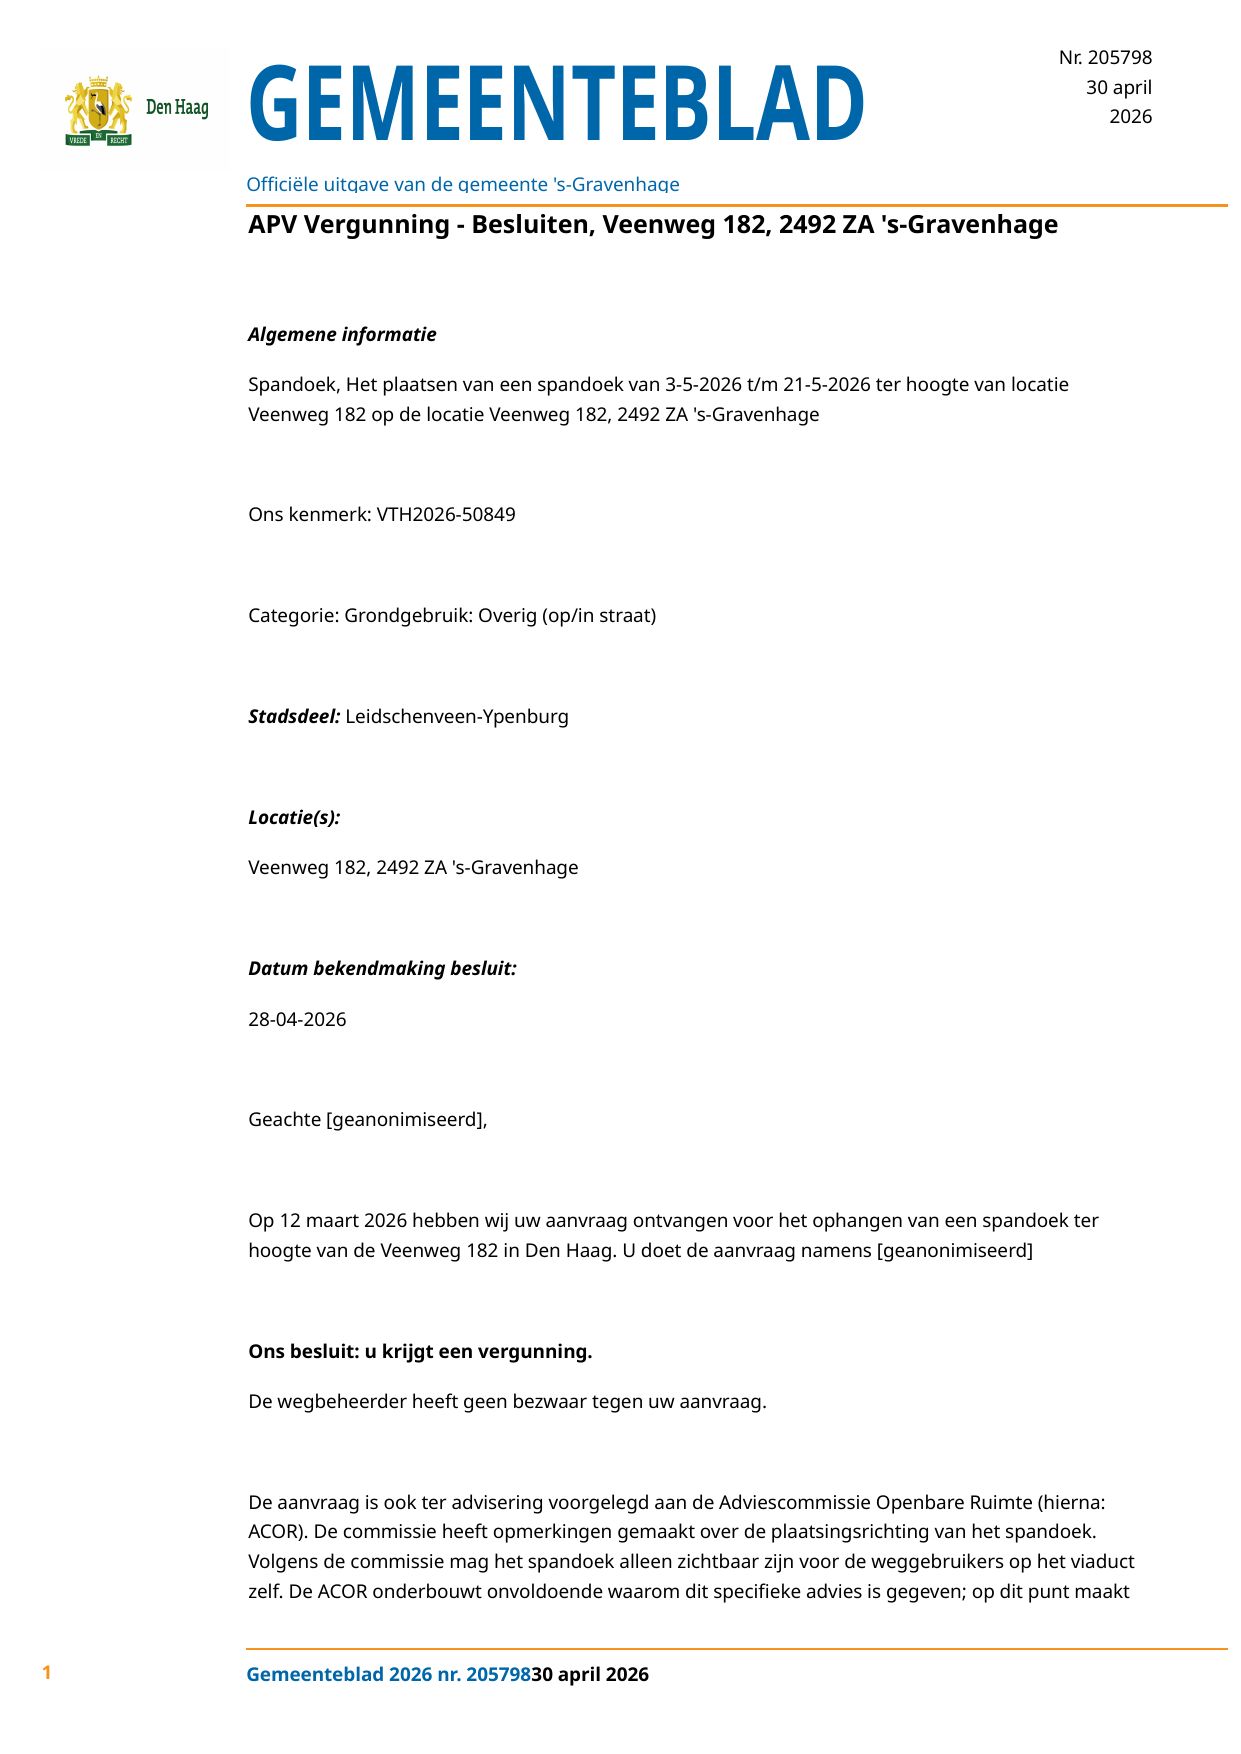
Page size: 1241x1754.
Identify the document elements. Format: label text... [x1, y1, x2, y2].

text Op 12 maart 2026 hebben wij uw aanvraag ontvangen voor het ophangen van een spandoek ter hoogte van de Veenweg 182 in Den Haag. U doet de aanvraag namens [geanonimiseerd] [248, 1207, 1152, 1263]
text Geachte [geanonimiseerd], [248, 1107, 1152, 1132]
text Ons besluit: u krijgt een vergunning. [248, 1338, 1152, 1363]
text Categorie: Grondgebruik: Overig (op/in straat) [248, 602, 1152, 628]
text De aanvraag is ook ter advisering voorgelegd aan de Adviescommissie Openbare Ruimte (hierna: ACOR). De commissie heeft opmerkingen gemaakt over de plaatsingsrichting van het spandoek. Volgens de commissie mag het spandoek alleen zichtbaar zijn voor de weggebruikers op het viaduct zelf. De ACOR onderbouwt onvoldoende waarom dit specifieke advies is gegeven; op dit punt maakt [248, 1489, 1152, 1603]
text Veenweg 182, 2492 ZA 's-Gravenhage [248, 854, 1152, 880]
text Locatie(s): [248, 804, 1152, 830]
text Stadsdeel: Leidschenveen-Ypenburg [248, 703, 1152, 729]
text 28-04-2026 [248, 1006, 1152, 1031]
text Datum bekendmaking besluit: [248, 955, 1152, 981]
text De wegbeheerder heeft geen bezwaar tegen uw aanvraag. [248, 1388, 1152, 1414]
text Spandoek, Het plaatsen van een spandoek van 3-5-2026 t/m 21-5-2026 ter hoogte van locatie Veenweg 182 op de locatie Veenweg 182, 2492 ZA 's-Gravenhage [248, 371, 1152, 426]
text APV Vergunning - Besluiten, Veenweg 182, 2492 ZA 's-Gravenhage [248, 207, 1152, 241]
picture [41, 47, 231, 172]
text Algemene informatie [248, 321, 1152, 346]
text Ons kenmerk: VTH2026-50849 [248, 502, 1152, 527]
